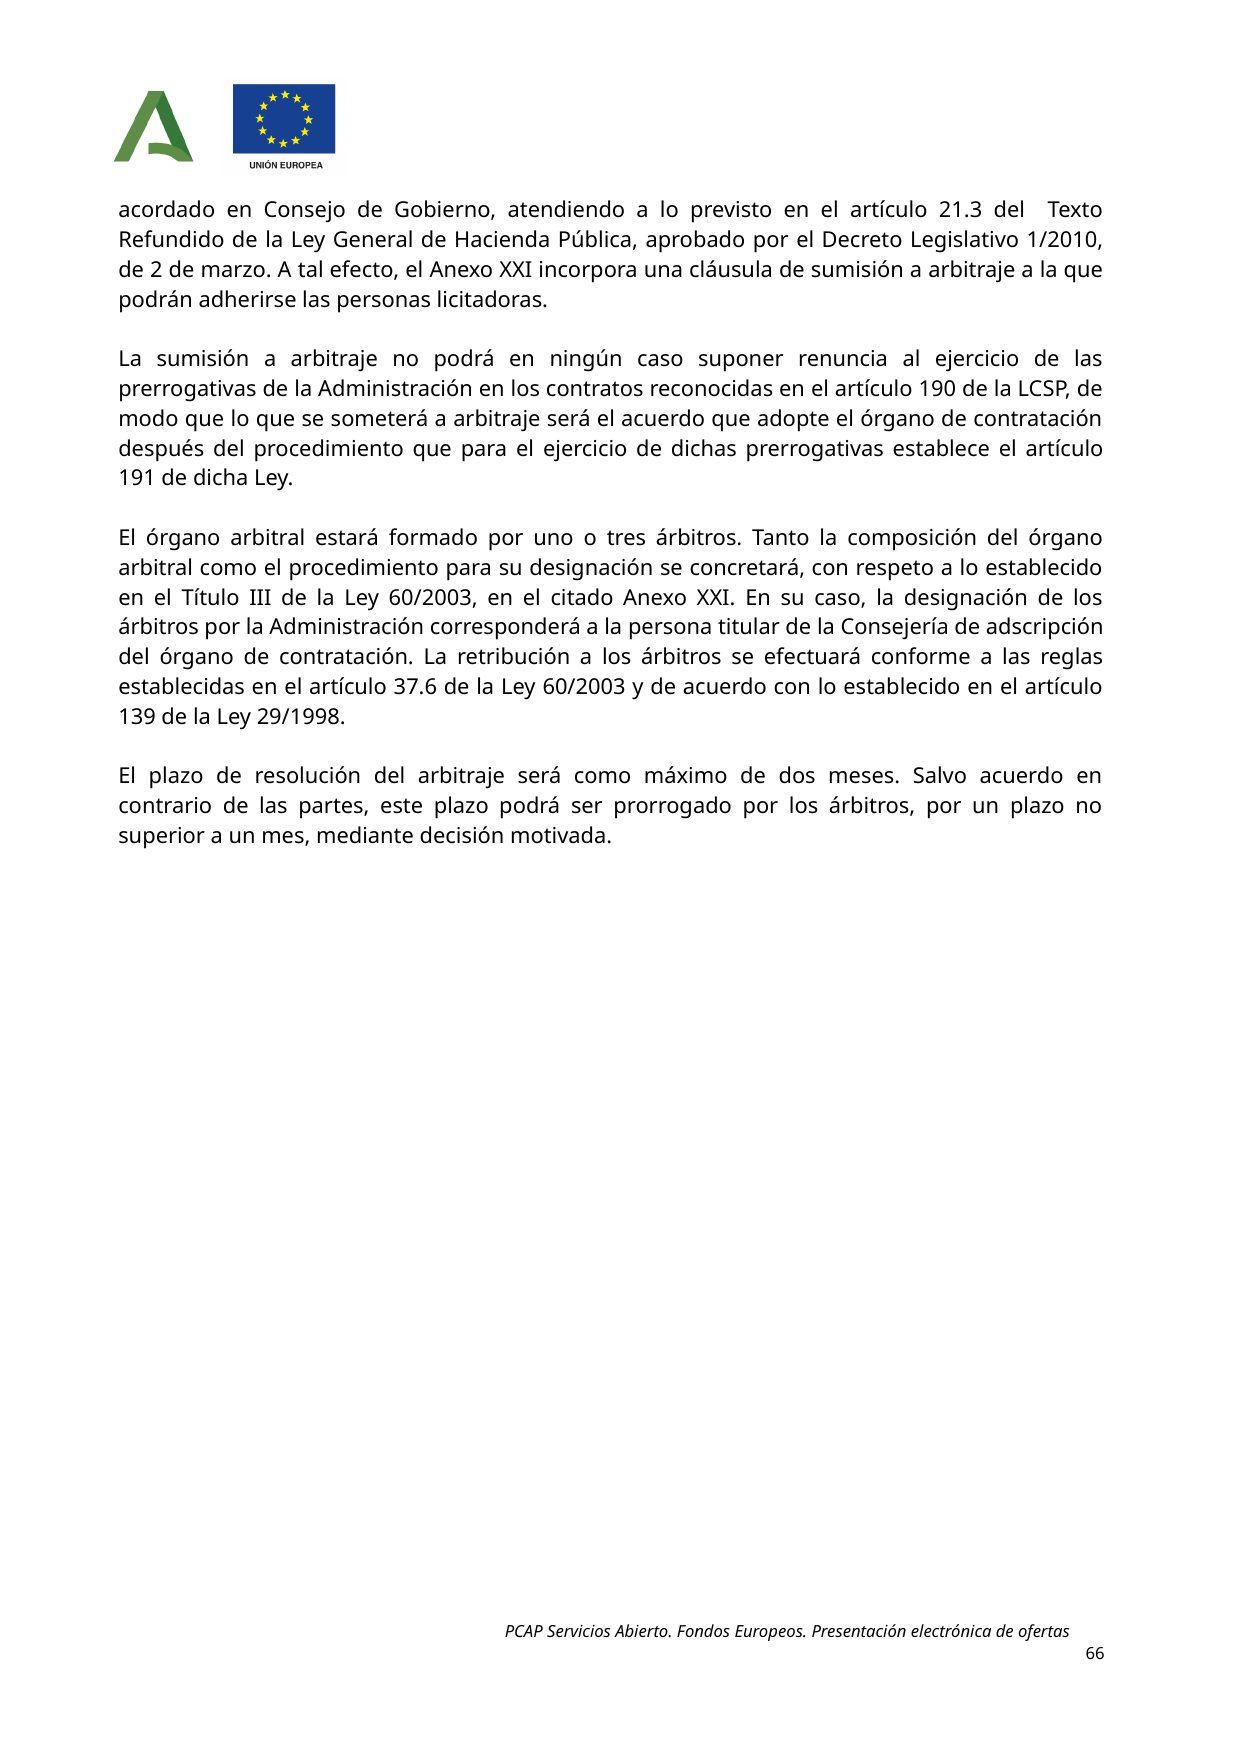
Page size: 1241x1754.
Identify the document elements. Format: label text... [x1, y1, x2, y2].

picture [109, 86, 198, 166]
text acordado en Consejo de Gobierno, atendiendo a lo previsto en el artículo 21.3 del Texto Refundido de la Ley General de Hacienda Pública, aprobado por el Decreto Legislativo 1/2010, de 2 de marzo. A tal efecto, el Anexo XXI incorpora una cláusula de sumisión a arbitraje a la que podrán adherirse las personas licitadoras. [118, 194, 1104, 313]
text La sumisión a arbitraje no podrá en ningún caso suponer renuncia al ejercicio de las prerrogativas de la Administración en los contratos reconocidas en el artículo 190 de la LCSP, de modo que lo que se someterá a arbitraje será el acuerdo que adopte el órgano de contratación después del procedimiento que para el ejercicio de dichas prerrogativas establece el artículo 191 de dicha Ley. [118, 343, 1104, 492]
text El plazo de resolución del arbitraje será como máximo de dos meses. Salvo acuerdo en contrario de las partes, este plazo podrá ser prorrogado por los árbitros, por un plazo no superior a un mes, mediante decisión motivada. [118, 760, 1104, 850]
text El órgano arbitral estará formado por uno o tres árbitros. Tanto la composición del órgano arbitral como el procedimiento para su designación se concretará, con respeto a lo establecido en el Título III de la Ley 60/2003, en el citado Anexo XXI. En su caso, la designación de los árbitros por la Administración corresponderá a la persona titular de la Consejería de adscripción del órgano de contratación. La retribución a los árbitros se efectuará conforme a las reglas establecidas en el artículo 37.6 de la Ley 60/2003 y de acuerdo con lo establecido en el artículo 139 de la Ley 29/1998. [118, 522, 1104, 731]
picture [221, 78, 347, 176]
